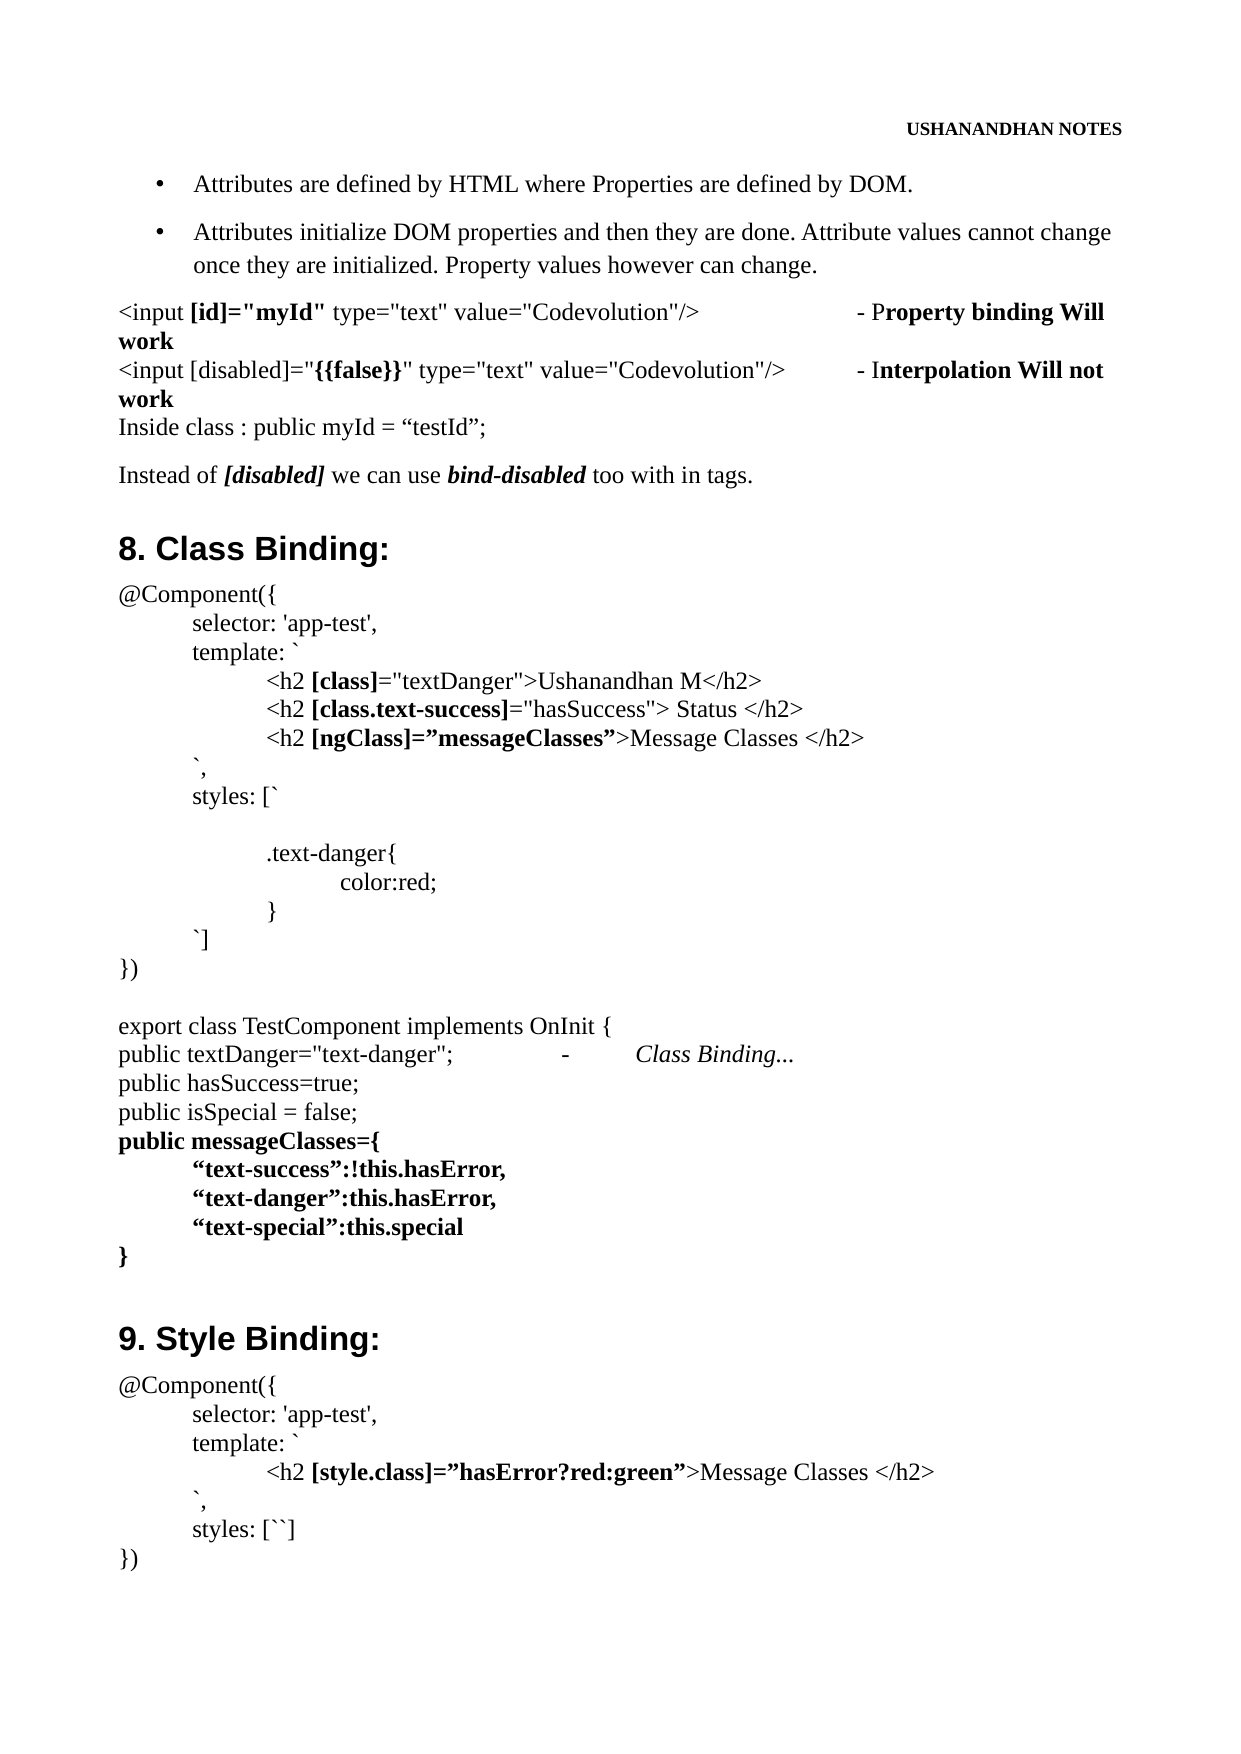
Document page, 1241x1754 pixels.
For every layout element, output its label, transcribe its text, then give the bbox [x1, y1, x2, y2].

text .text-danger{ [118, 838, 1122, 867]
text `, [118, 1485, 1122, 1514]
text selector: 'app-test', [118, 1399, 1122, 1428]
list Attributes initialize DOM properties and then they are done. Attribute values cannot change once they are initialized. Property values however can change. [156, 217, 1122, 278]
subtitle 8. Class Binding: [118, 528, 1122, 567]
list Attributes are defined by HTML where Properties are defined by DOM. [156, 169, 1122, 198]
text <h2 [class.text-success]="hasSuccess"> Status </h2> [118, 694, 1122, 723]
text public hasSuccess=true; [118, 1068, 1122, 1097]
text @Component({ [118, 579, 1122, 608]
text template: ` [118, 637, 1122, 666]
text }) [118, 953, 1122, 982]
text `] [118, 924, 1122, 953]
text <h2 [class]="textDanger">Ushanandhan M</h2> [118, 666, 1122, 694]
text <h2 [style.class]=”hasError?red:green”>Message Classes </h2> [118, 1457, 1122, 1485]
text public textDanger="text-danger"; - Class Binding... [118, 1039, 1122, 1068]
text <input [id]="myId" type="text" value="Codevolution"/> - Property binding Will work [118, 297, 1122, 355]
text template: ` [118, 1428, 1122, 1457]
subtitle 9. Style Binding: [118, 1319, 1122, 1358]
text selector: 'app-test', [118, 608, 1122, 637]
text `, [118, 752, 1122, 781]
text “text-success”:!this.hasError, [118, 1154, 1122, 1183]
text export class TestComponent implements OnInit { [118, 1011, 1122, 1039]
text <input [disabled]="{{false}}" type="text" value="Codevolution"/> - Interpolation Will not work [118, 355, 1122, 412]
text } [118, 1241, 1122, 1269]
text Inside class : public myId = “testId”; [118, 412, 1122, 441]
text Instead of [disabled] we can use bind-disabled too with in tags. [118, 460, 1122, 489]
text public messageClasses={ [118, 1126, 1122, 1154]
text color:red; [118, 867, 1122, 896]
text <h2 [ngClass]=”messageClasses”>Message Classes </h2> [118, 723, 1122, 752]
text }) [118, 1543, 1122, 1572]
text styles: [` [118, 781, 1122, 809]
text styles: [``] [118, 1514, 1122, 1543]
text “text-special”:this.special [118, 1212, 1122, 1241]
text @Component({ [118, 1370, 1122, 1399]
text } [118, 896, 1122, 924]
text “text-danger”:this.hasError, [118, 1183, 1122, 1212]
text public isSpecial = false; [118, 1097, 1122, 1126]
